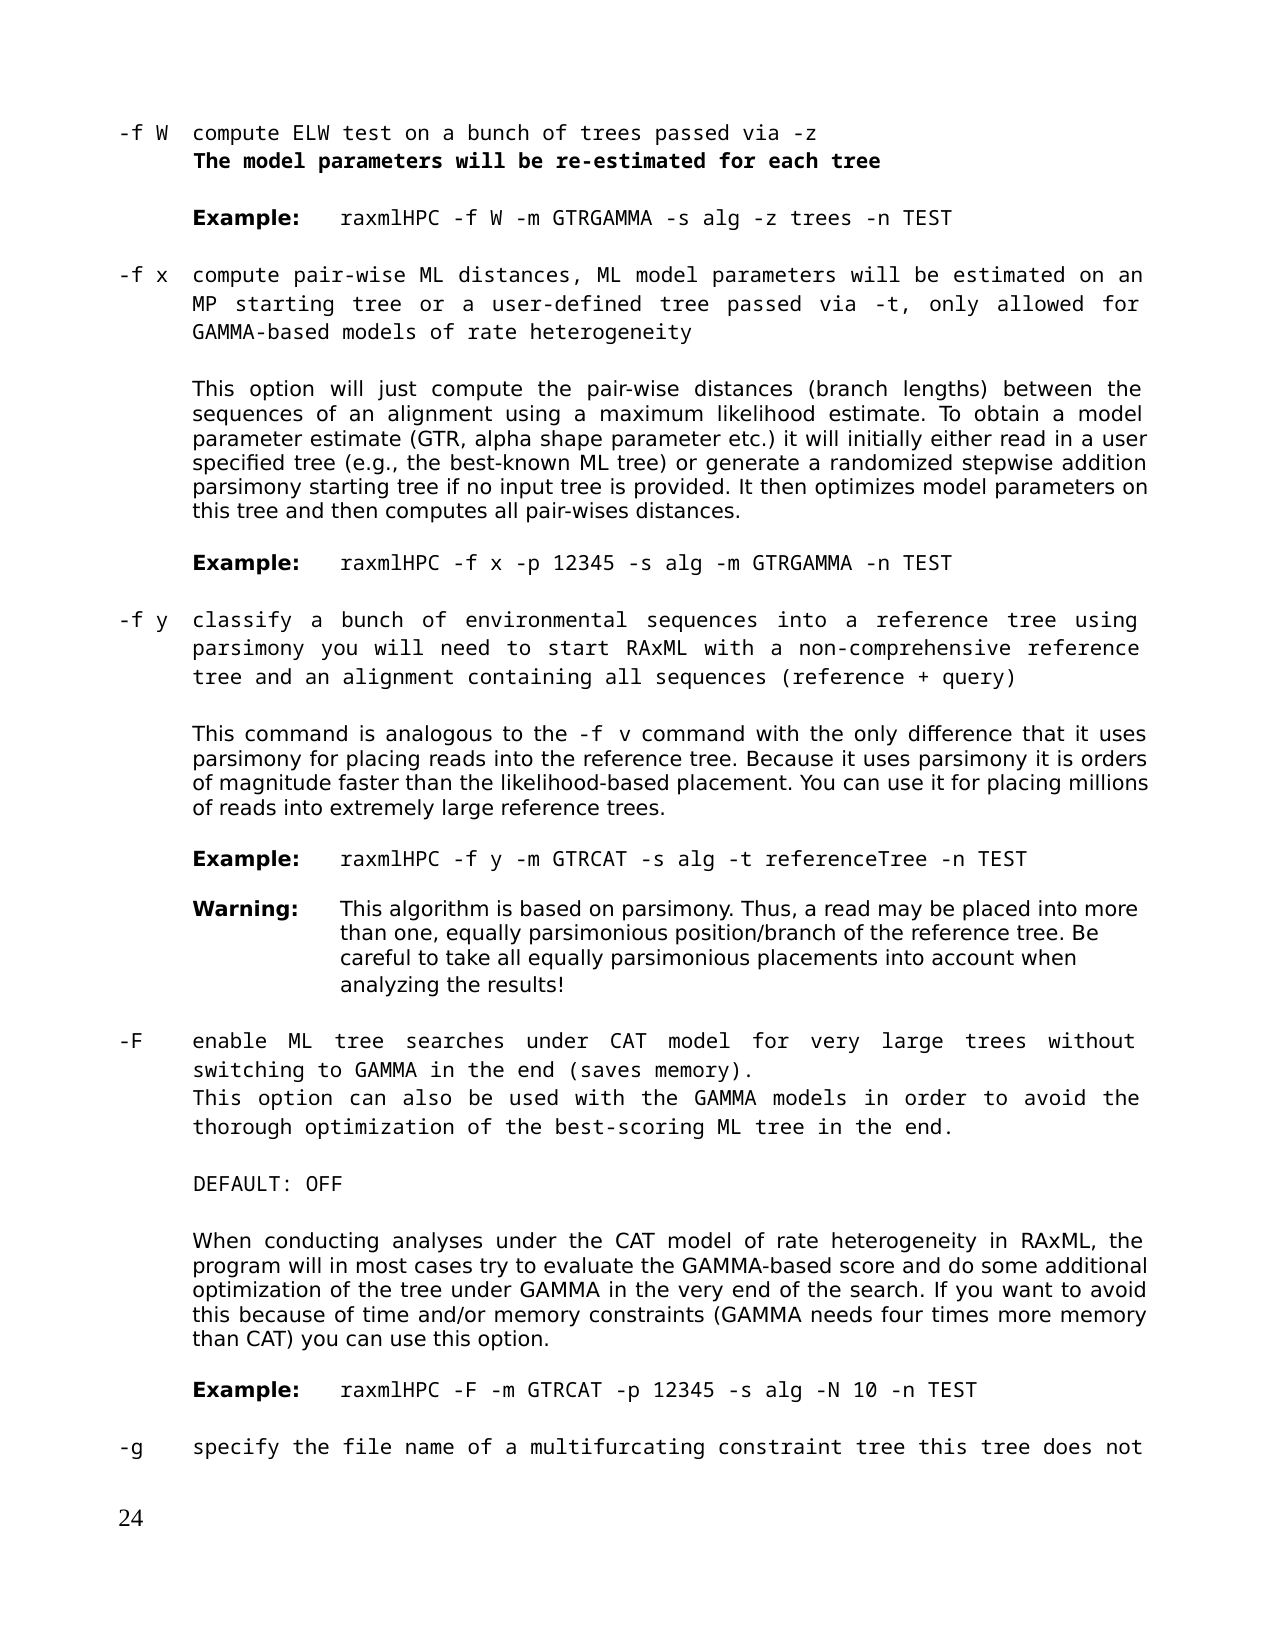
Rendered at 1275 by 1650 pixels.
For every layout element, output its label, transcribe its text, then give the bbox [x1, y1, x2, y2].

text Example: raxmlHPC -f x -p 12345 -s alg -m GTRGAMMA -n TEST [118, 548, 1157, 577]
text Example: raxmlHPC -f W -m GTRGAMMA -s alg -z trees -n TEST [118, 203, 1157, 232]
text This command is analogous to the -f v command with the only difference that it uses parsimony for placing reads into the reference tree. Because it uses parsimony it is orders of magnitude faster than the likelihood-based placement. You can use it for placing millions of reads into extremely large reference trees. [118, 719, 1157, 820]
text -f y classify a bunch of environmental sequences into a reference tree using parsimony you will need to start RAxML with a non-comprehensive reference tree and an alignment containing all sequences (reference + query) [118, 605, 1157, 690]
text -g specify the file name of a multifurcating constraint tree this tree does not [118, 1432, 1157, 1461]
text Warning: This algorithm is based on parsimony. Thus, a read may be placed into more than one, equally parsimonious position/branch of the reference tree. Be careful to take all equally parsimonious placements into account when analyzing the results! [118, 897, 1157, 998]
text When conducting analyses under the CAT model of rate heterogeneity in RAxML, the program will in most cases try to evaluate the GAMMA-based score and do some additional optimization of the tree under GAMMA in the very end of the search. If you want to avoid this because of time and/or memory constraints (GAMMA needs four times more memory than CAT) you can use this option. [118, 1226, 1157, 1351]
text DEFAULT: OFF [118, 1169, 1157, 1197]
text -f W compute ELW test on a bunch of trees passed via -z [118, 118, 1157, 147]
text This option can also be used with the GAMMA models in order to avoid the thorough optimization of the best-scoring ML tree in the end. [118, 1083, 1157, 1140]
text -f x compute pair-wise ML distances, ML model parameters will be estimated on an MP starting tree or a user-defined tree passed via -t, only allowed for GAMMA-based models of rate heterogeneity [118, 260, 1157, 346]
text -F enable ML tree searches under CAT model for very large trees without switching to GAMMA in the end (saves memory). [118, 1027, 1157, 1083]
text Example: raxmlHPC -F -m GTRCAT -p 12345 -s alg -N 10 -n TEST [118, 1376, 1157, 1404]
text This option will just compute the pair-wise distances (branch lengths) between the sequences of an alignment using a maximum likelihood estimate. To obtain a model parameter estimate (GTR, alpha shape parameter etc.) it will initially either read in a user specified tree (e.g., the best-known ML tree) or generate a randomized stepwise addition parsimony starting tree if no input tree is provided. It then optimizes model parameters on this tree and then computes all pair-wises distances. [118, 374, 1157, 524]
text Example: raxmlHPC -f y -m GTRCAT -s alg -t referenceTree -n TEST [118, 844, 1157, 873]
text The model parameters will be re-estimated for each tree [118, 147, 1157, 175]
